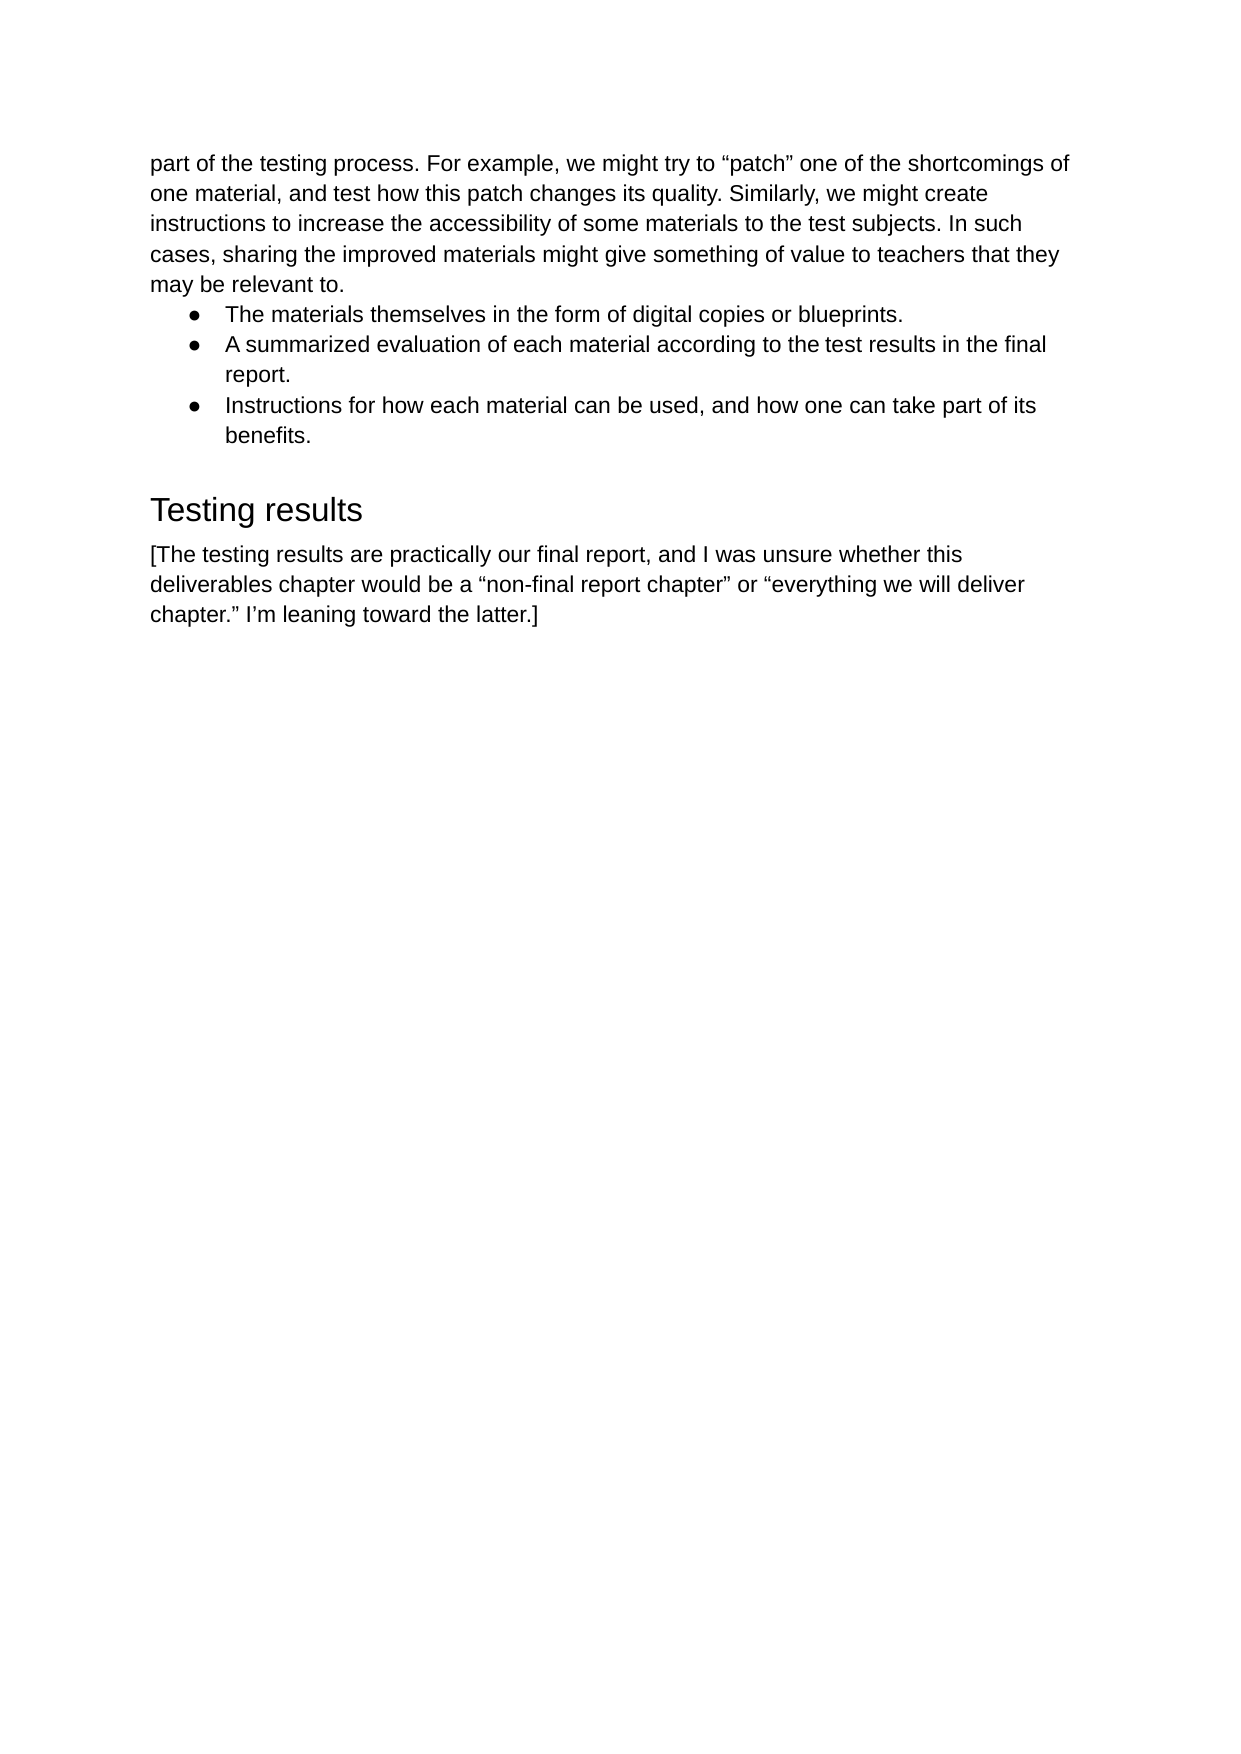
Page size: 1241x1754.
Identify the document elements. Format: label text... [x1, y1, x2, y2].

text [The testing results are practically our final report, and I was unsure whether this deliverables chapter would be a “non-final report chapter” or “everything we will deliver chapter.” I’m leaning toward the latter.] [150, 541, 1090, 627]
text part of the testing process. For example, we might try to “patch” one of the shortcomings of one material, and test how this patch changes its quality. Similarly, we might create instructions to increase the accessibility of some materials to the test subjects. In such cases, sharing the improved materials might give something of value to teachers that they may be relevant to. [150, 150, 1090, 297]
list Instructions for how each material can be used, and how one can take part of its benefits. [187, 392, 1090, 448]
list The materials themselves in the form of digital copies or blueprints. [187, 301, 1090, 327]
subtitle Testing results [150, 489, 1090, 528]
list A summarized evaluation of each material according to the test results in the final report. [187, 331, 1090, 388]
